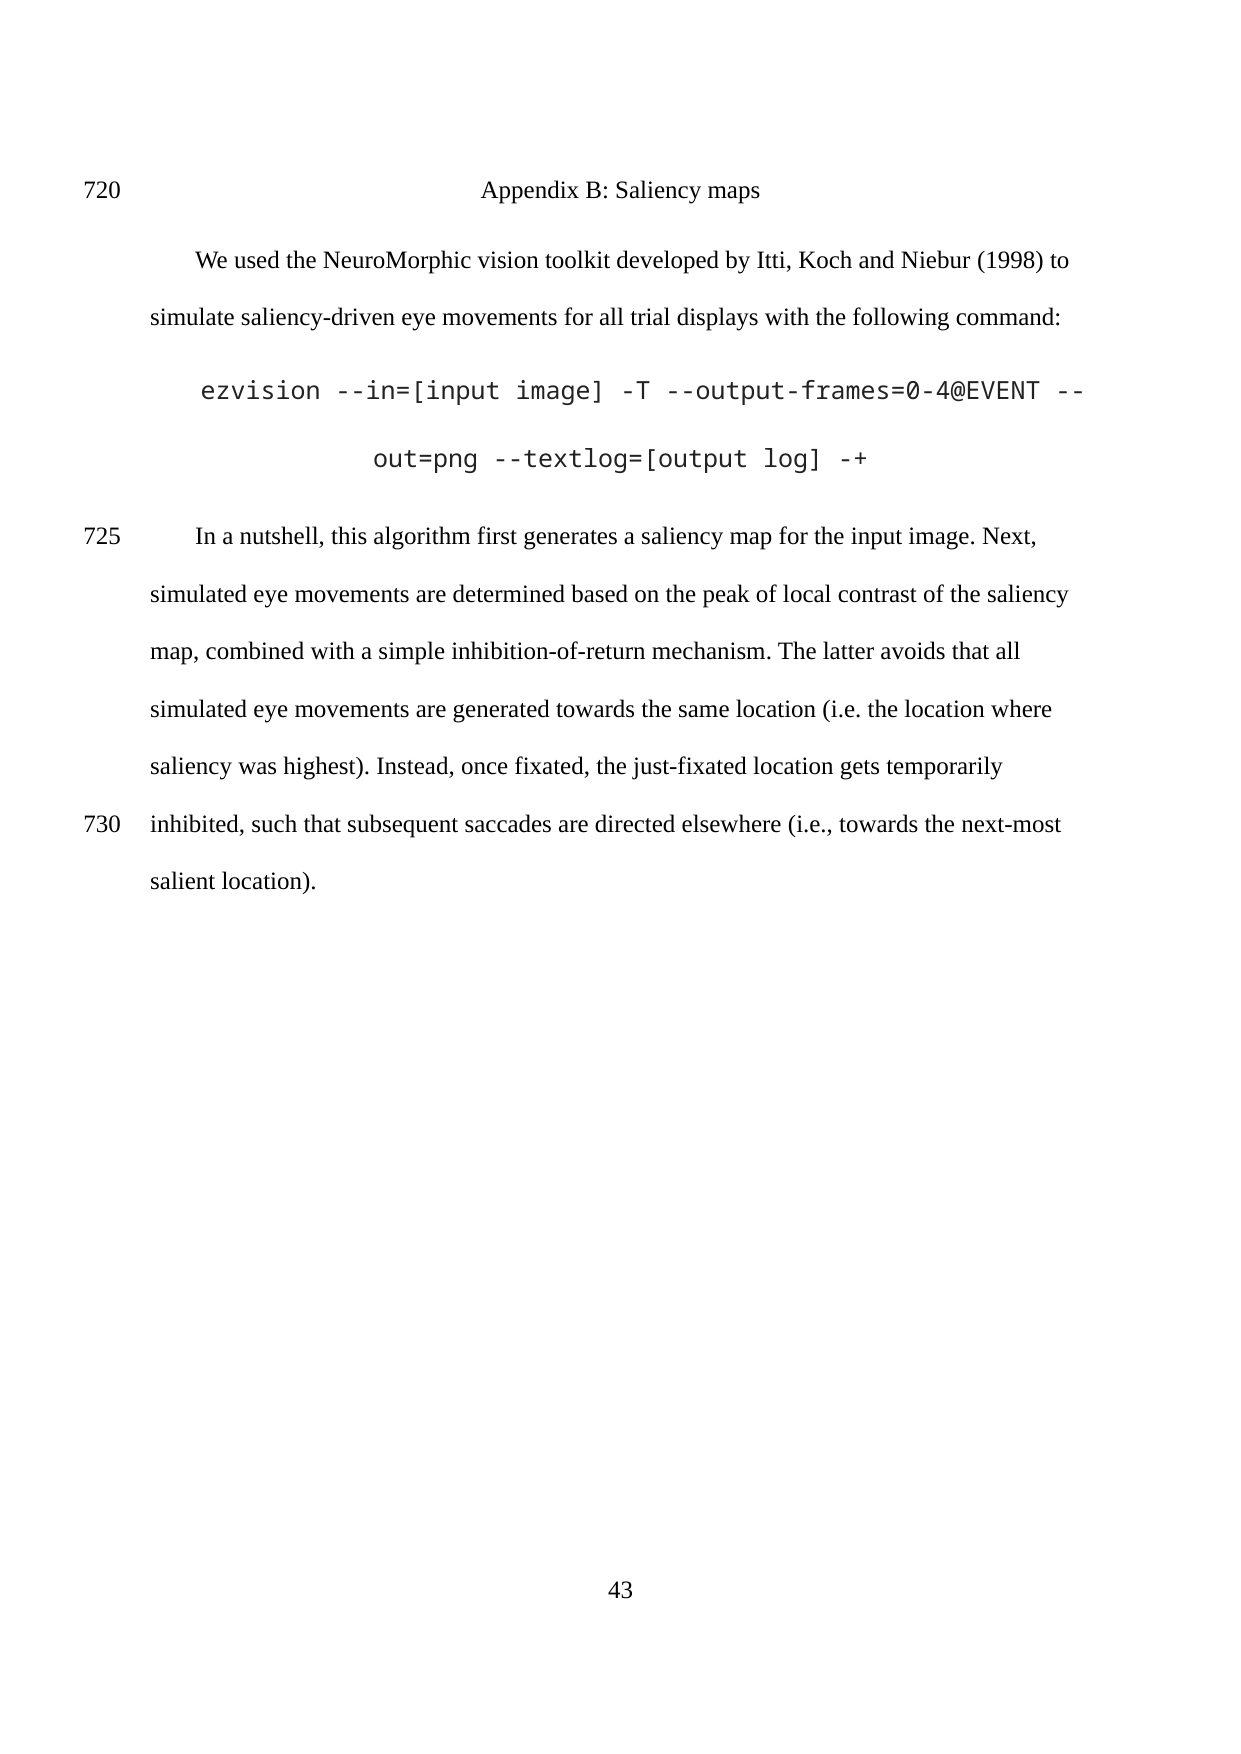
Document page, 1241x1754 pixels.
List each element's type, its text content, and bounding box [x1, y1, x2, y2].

text We used the NeuroMorphic vision toolkit developed by Itti, Koch and Niebur (1998) to simulate saliency-driven eye movements for all trial displays with the following command: [150, 245, 1091, 331]
subtitle Appendix B: Saliency maps [150, 175, 1091, 204]
text In a nutshell, this algorithm first generates a saliency map for the input image. Next, simulated eye movements are determined based on the peak of local contrast of the saliency map, combined with a simple inhibition-of-return mechanism. The latter avoids that all simulated eye movements are generated towards the same location (i.e. the location where saliency was highest). Instead, once fixated, the just-fixated location gets temporarily inhibited, such that subsequent saccades are directed elsewhere (i.e., towards the next-most salient location). [150, 521, 1091, 895]
subtitle ezvision --in=[input image] -T --output-frames=0-4@EVENT --out=png --textlog=[output log] -+ [150, 372, 1091, 475]
